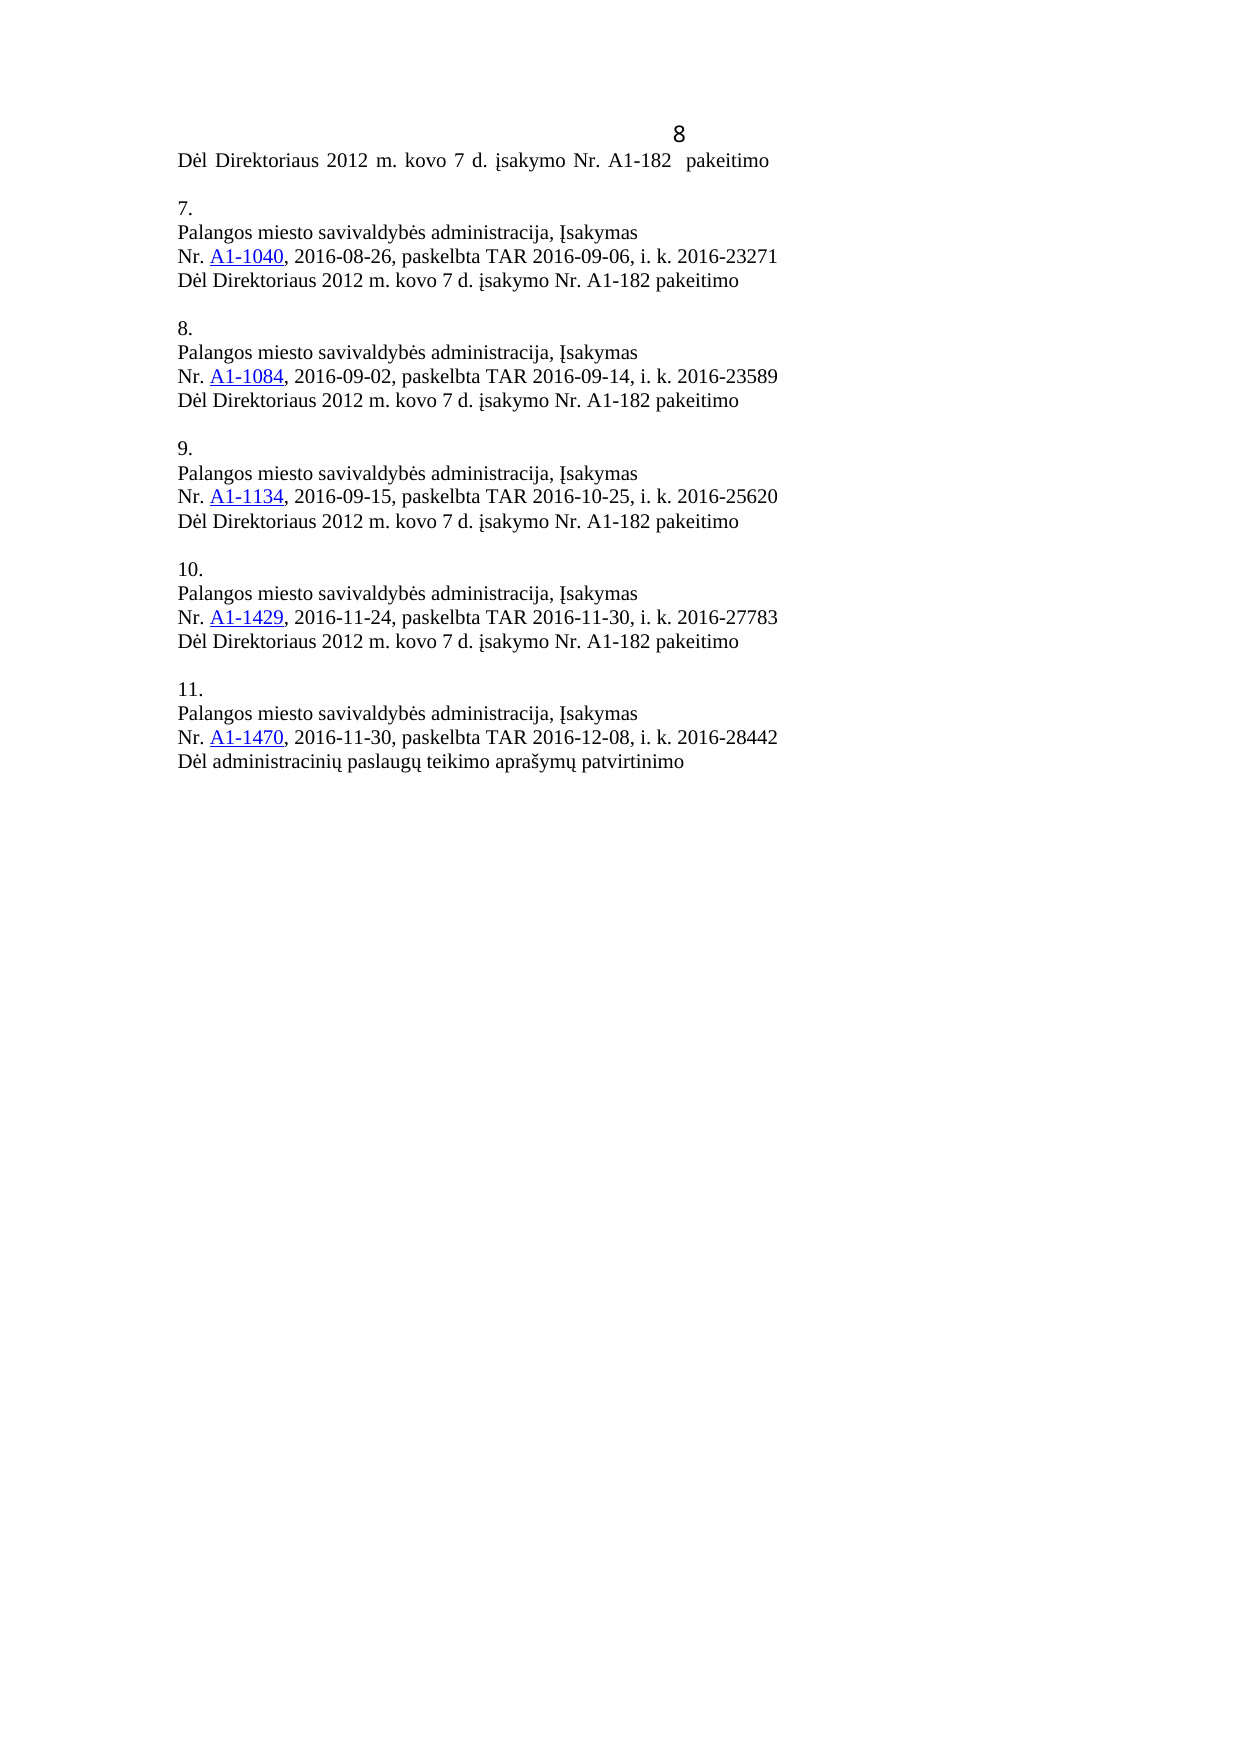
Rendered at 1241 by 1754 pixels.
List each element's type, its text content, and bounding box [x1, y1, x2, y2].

text Nr. A1-1084, 2016-09-02, paskelbta TAR 2016-09-14, i. k. 2016-23589 [177, 364, 1181, 388]
text Nr. A1-1429, 2016-11-24, paskelbta TAR 2016-11-30, i. k. 2016-27783 [177, 605, 1181, 629]
text Dėl Direktoriaus 2012 m. kovo 7 d. įsakymo Nr. A1-182 pakeitimo [177, 268, 1181, 292]
text Dėl Direktoriaus 2012 m. kovo 7 d. įsakymo Nr. A1-182 pakeitimo [177, 388, 1181, 412]
text Dėl Direktoriaus 2012 m. kovo 7 d. įsakymo Nr. A1-182 pakeitimo [177, 508, 1181, 533]
text 11. [177, 677, 1181, 701]
text 8. [177, 316, 1181, 340]
text Dėl administracinių paslaugų teikimo aprašymų patvirtinimo [177, 749, 1181, 773]
text Palangos miesto savivaldybės administracija, Įsakymas [177, 581, 1181, 605]
text Palangos miesto savivaldybės administracija, Įsakymas [177, 340, 1181, 364]
text Nr. A1-1470, 2016-11-30, paskelbta TAR 2016-12-08, i. k. 2016-28442 [177, 725, 1181, 749]
text Dėl Direktoriaus 2012 m. kovo 7 d. įsakymo Nr. A1-182 pakeitimo [177, 629, 1181, 653]
text Palangos miesto savivaldybės administracija, Įsakymas [177, 220, 1181, 244]
text Dėl Direktoriaus 2012 m. kovo 7 d. įsakymo Nr. A1-182 pakeitimo [177, 148, 1181, 172]
text 7. [177, 196, 1181, 220]
text Nr. A1-1040, 2016-08-26, paskelbta TAR 2016-09-06, i. k. 2016-23271 [177, 244, 1181, 268]
text 9. [177, 436, 1181, 460]
text Nr. A1-1134, 2016-09-15, paskelbta TAR 2016-10-25, i. k. 2016-25620 [177, 484, 1181, 508]
text Palangos miesto savivaldybės administracija, Įsakymas [177, 460, 1181, 484]
text Palangos miesto savivaldybės administracija, Įsakymas [177, 701, 1181, 725]
text 10. [177, 557, 1181, 581]
